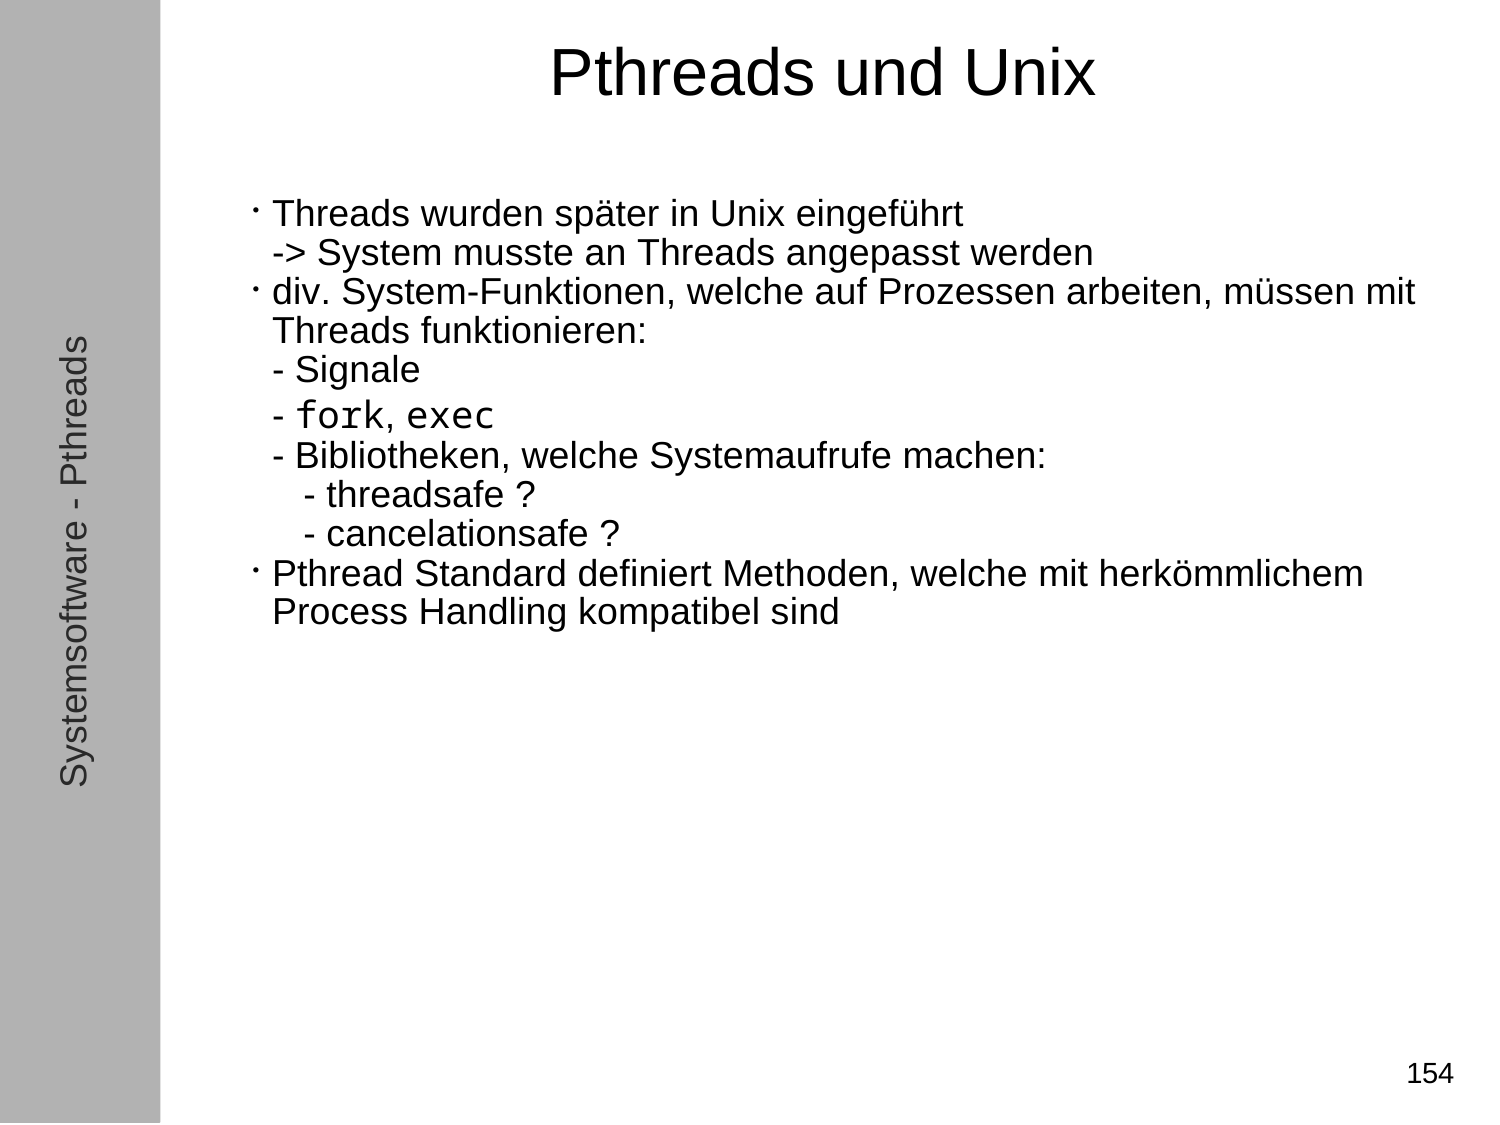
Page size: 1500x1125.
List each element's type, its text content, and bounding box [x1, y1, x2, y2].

text_box Threads wurden später in Unix eingeführt -> System musste an Threads angepasst werden div. System-Funktionen, welche auf Prozessen arbeiten, müssen mit Threads funktionieren: - Signale - fork, exec - Bibliotheken, welche Systemaufrufe machen: - threadsafe ? - cancelationsafe ? Pthread Standard definiert Methoden, welche mit herkömmlichem Process Handling kompatibel sind [237, 187, 1448, 1091]
text_box [0, 0, 160, 1123]
text_box Systemsoftware - Pthreads [47, 1, 121, 1124]
text_box [1406, 1057, 1472, 1106]
text_box Pthreads und Unix [501, 27, 1146, 123]
